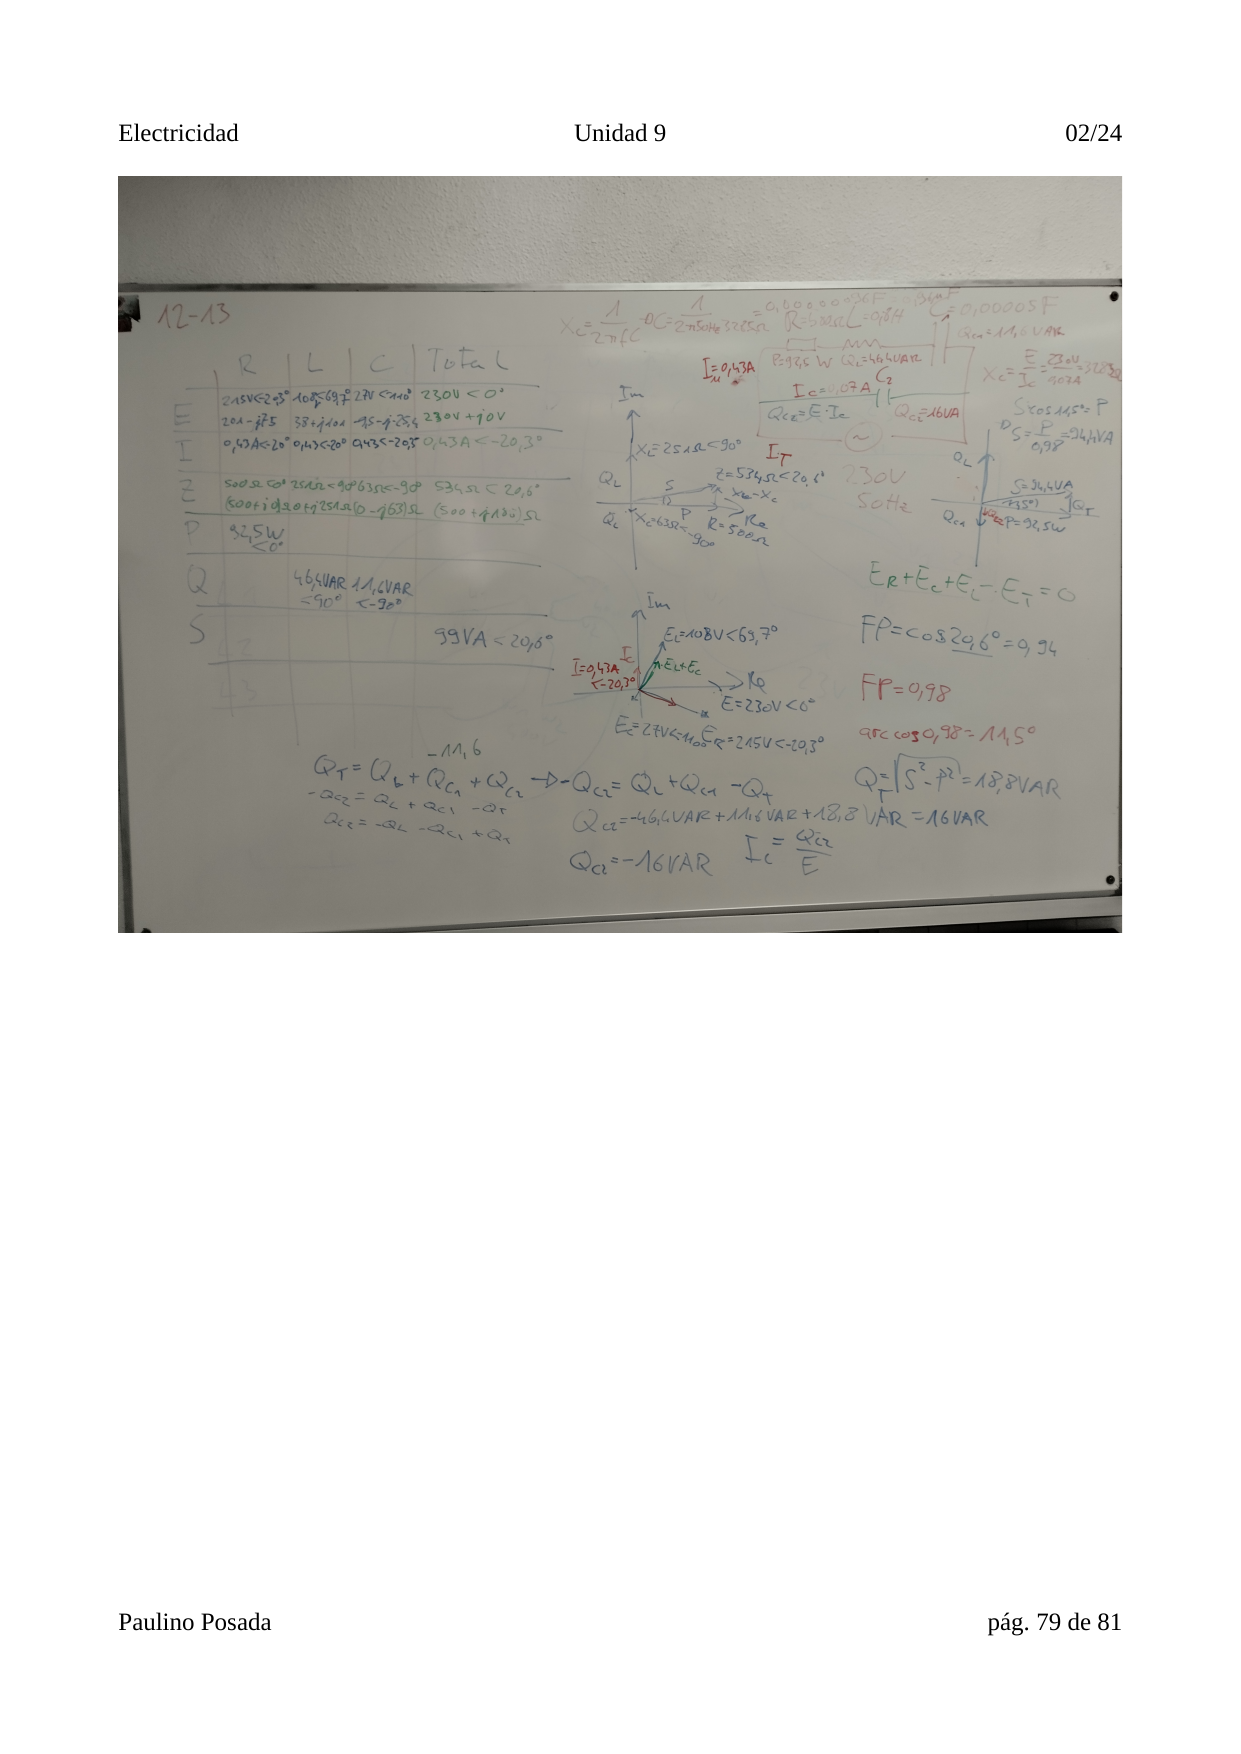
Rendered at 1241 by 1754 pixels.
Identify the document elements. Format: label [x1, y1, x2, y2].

picture [118, 176, 1123, 933]
